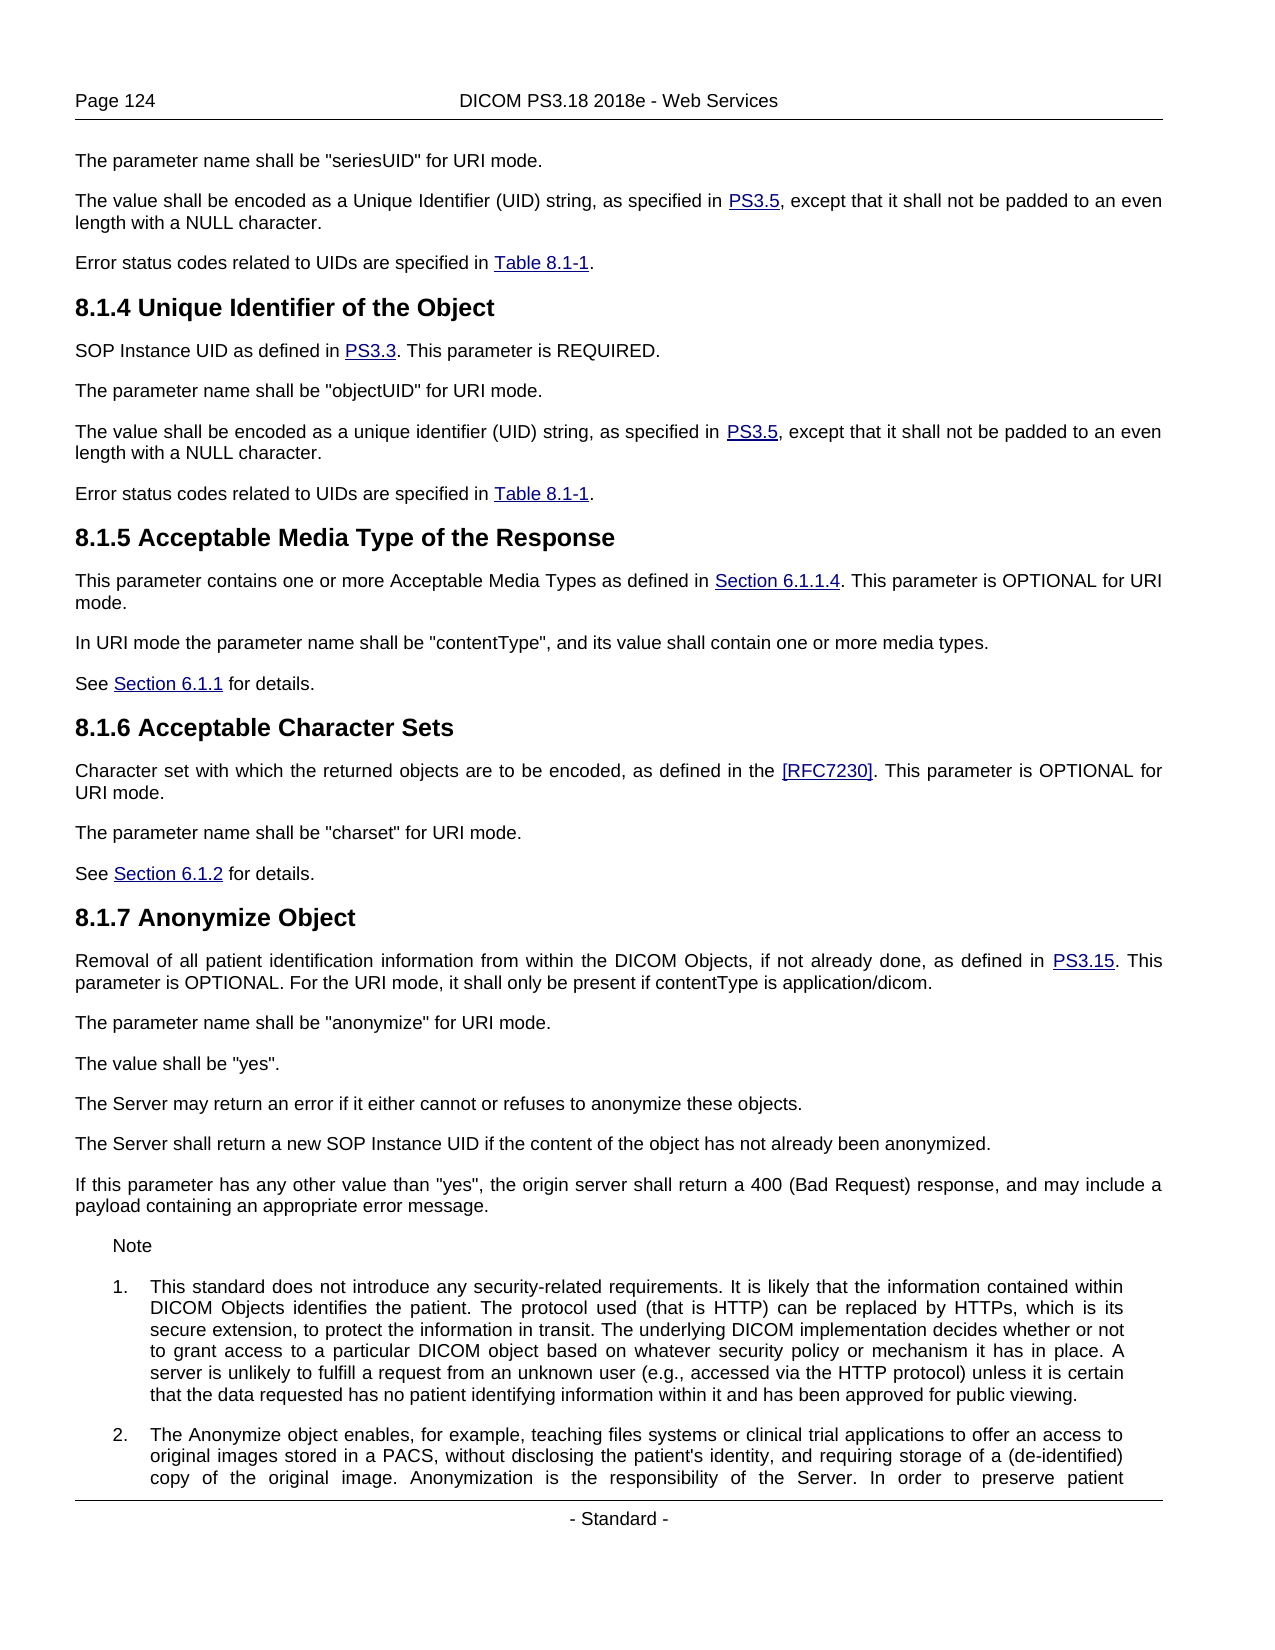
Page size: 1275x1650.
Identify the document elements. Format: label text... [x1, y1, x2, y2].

text Removal of all patient identification information from within the DICOM Objects, if not already done, as defined in PS3.15. This parameter is OPTIONAL. For the URI mode, it shall only be present if contentType is application/dicom. [75, 950, 1162, 993]
text The Server shall return a new SOP Instance UID if the content of the object has not already been anonymized. [75, 1133, 1162, 1155]
text The parameter name shall be "objectUID" for URI mode. [75, 380, 1162, 402]
text Character set with which the returned objects are to be encoded, as defined in the [RFC7230]. This parameter is OPTIONAL for URI mode. [75, 760, 1162, 803]
text The parameter name shall be "seriesUID" for URI mode. [75, 150, 1162, 172]
text In URI mode the parameter name shall be "contentType", and its value shall contain one or more media types. [75, 632, 1162, 654]
text The parameter name shall be "charset" for URI mode. [75, 822, 1162, 844]
text 8.1.4 Unique Identifier of the Object [75, 292, 1162, 321]
text 8.1.6 Acceptable Character Sets [75, 713, 1162, 742]
text 8.1.7 Anonymize Object [75, 903, 1162, 932]
text The value shall be "yes". [75, 1052, 1162, 1074]
text If this parameter has any other value than "yes", the origin server shall return a 400 (Bad Request) response, and may include a payload containing an appropriate error message. [75, 1173, 1162, 1217]
text See Section 6.1.1 for details. [75, 672, 1162, 694]
list The Anonymize object enables, for example, teaching files systems or clinical trial applications to offer an access to original images stored in a PACS, without disclosing the patient's identity, and requiring storage of a (de-identified) copy of the original image. Anonymization is the responsibility of the Server. In order to preserve patient [112, 1424, 1125, 1488]
text This parameter contains one or more Acceptable Media Types as defined in Section 6.1.1.4. This parameter is OPTIONAL for URI mode. [75, 570, 1162, 613]
text 8.1.5 Acceptable Media Type of the Response [75, 523, 1162, 552]
text SOP Instance UID as defined in PS3.3. This parameter is REQUIRED. [75, 340, 1162, 362]
text The value shall be encoded as a unique identifier (UID) string, as specified in PS3.5, except that it shall not be padded to an even length with a NULL character. [75, 421, 1162, 464]
text Note [112, 1235, 1125, 1257]
text See Section 6.1.2 for details. [75, 862, 1162, 884]
text The Server may return an error if it either cannot or refuses to anonymize these objects. [75, 1093, 1162, 1114]
list This standard does not introduce any security-related requirements. It is likely that the information contained within DICOM Objects identifies the patient. The protocol used (that is HTTP) can be replaced by HTTPs, which is its secure extension, to protect the information in transit. The underlying DICOM implementation decides whether or not to grant access to a particular DICOM object based on whatever security policy or mechanism it has in place. A server is unlikely to fulfill a request from an unknown user (e.g., accessed via the HTTP protocol) unless it is certain that the data requested has no patient identifying information within it and has been approved for public viewing. [112, 1276, 1125, 1405]
text The value shall be encoded as a Unique Identifier (UID) string, as specified in PS3.5, except that it shall not be padded to an even length with a NULL character. [75, 190, 1162, 233]
text Error status codes related to UIDs are specified in Table 8.1-1. [75, 482, 1162, 504]
text The parameter name shall be "anonymize" for URI mode. [75, 1012, 1162, 1034]
text Error status codes related to UIDs are specified in Table 8.1-1. [75, 252, 1162, 274]
